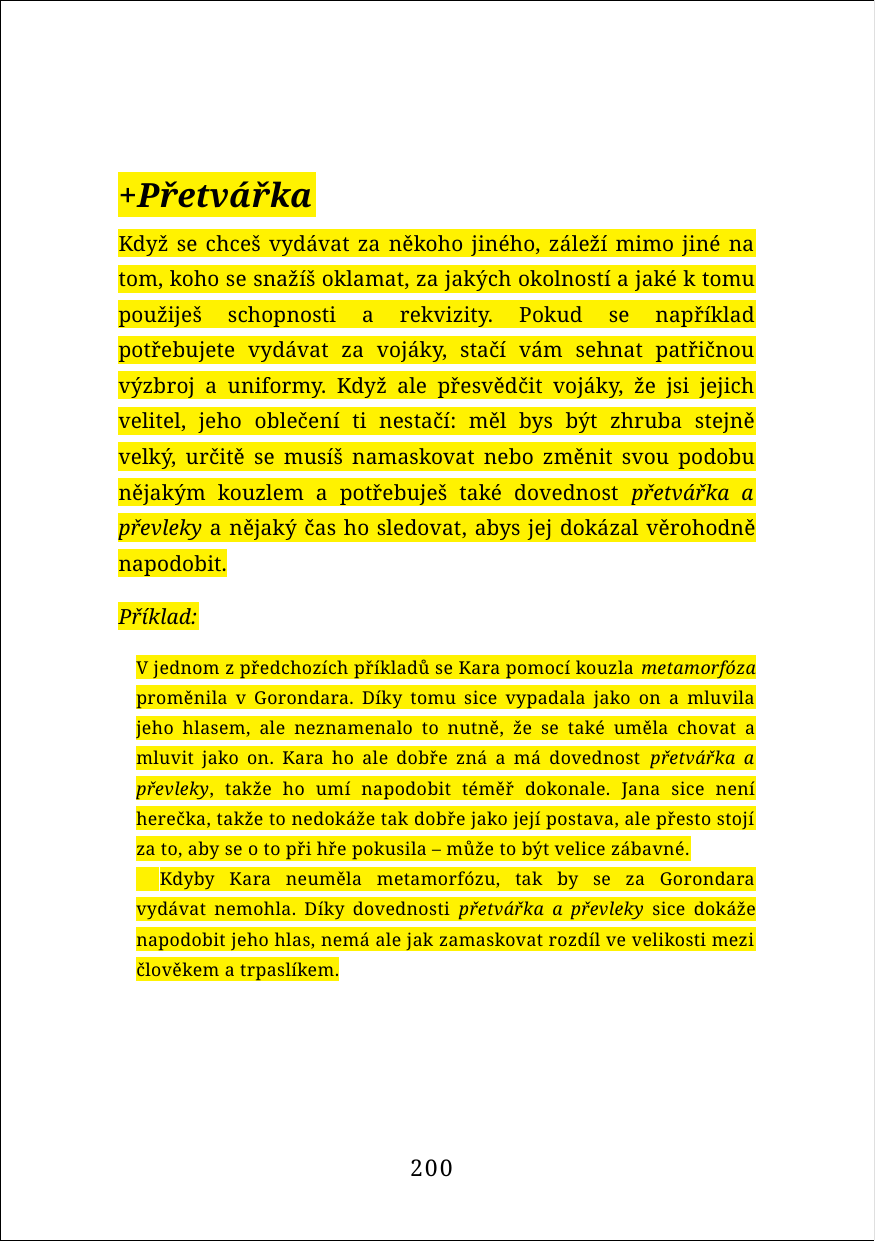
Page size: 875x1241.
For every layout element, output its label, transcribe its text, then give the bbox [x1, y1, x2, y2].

text Příklad: [118, 602, 756, 630]
subtitle +Přetvářka [118, 172, 756, 217]
text V jednom z předchozích příkladů se Kara pomocí kouzla metamorfóza proměnila v Gorondara. Díky tomu sice vypadala jako on a mluvila jeho hlasem, ale neznamenalo to nutně, že se také uměla chovat a mluvit jako on. Kara ho ale dobře zná a má dovednost přetvářka a převleky, takže ho umí napodobit téměř dokonale. Jana sice není herečka, takže to nedokáže tak dobře jako její postava, ale přesto stojí za to, aby se o to při hře pokusila – může to být velice zábavné. Kdyby Kara neuměla metamorfózu, tak by se za Gorondara vydávat nemohla. Díky dovednosti přetvářka a převleky sice dokáže napodobit jeho hlas, nemá ale jak zamaskovat rozdíl ve velikosti mezi člověkem a trpaslíkem. [136, 655, 756, 981]
text Když se chceš vydávat za někoho jiného, záleží mimo jiné na tom, koho se snažíš oklamat, za jakých okolností a jaké k tomu použiješ schopnosti a rekvizity. Pokud se například potřebujete vydávat za vojáky, stačí vám sehnat patřičnou výzbroj a uniformy. Když ale přesvědčit vojáky, že jsi jejich velitel, jeho oblečení ti nestačí: měl bys být zhruba stejně velký, určitě se musíš namaskovat nebo změnit svou podobu nějakým kouzlem a potřebuješ také dovednost přetvářka a převleky a nějaký čas ho sledovat, abys jej dokázal věrohodně napodobit. [118, 229, 756, 577]
